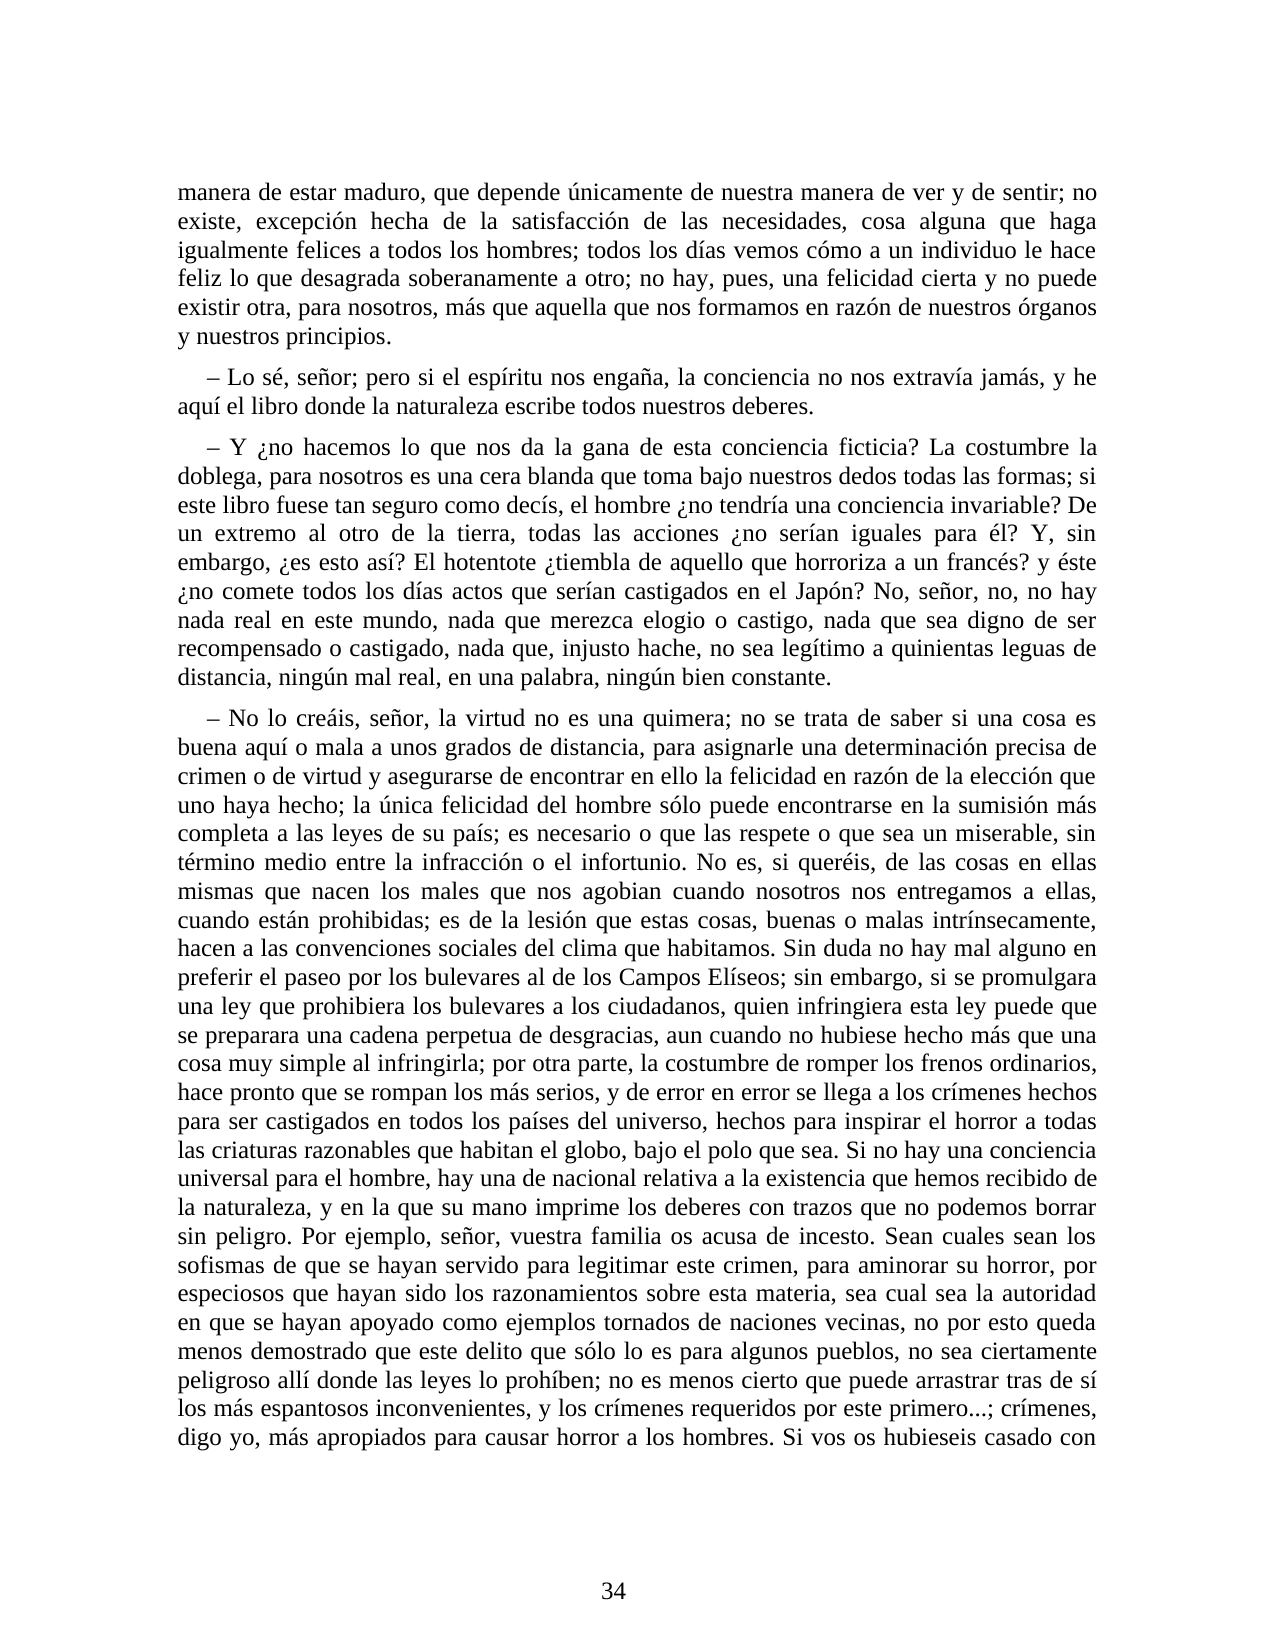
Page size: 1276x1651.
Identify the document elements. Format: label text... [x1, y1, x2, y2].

text – No lo creáis, señor, la virtud no es una quimera; no se trata de saber si una cosa es buena aquí o mala a unos grados de distancia, para asignarle una determinación precisa de crimen o de virtud y asegurarse de encontrar en ello la felicidad en razón de la elección que uno haya hecho; la única felicidad del hombre sólo puede encontrarse en la sumisión más completa a las leyes de su país; es necesario o que las respete o que sea un miserable, sin término medio entre la infracción o el infortunio. No es, si queréis, de las cosas en ellas mismas que nacen los males que nos agobian cuando nosotros nos entregamos a ellas, cuando están prohibidas; es de la lesión que estas cosas, buenas o malas intrínsecamente, hacen a las convenciones sociales del clima que habitamos. Sin duda no hay mal alguno en preferir el paseo por los bulevares al de los Campos Elíseos; sin embargo, si se promulgara una ley que prohibiera los bulevares a los ciudadanos, quien infringiera esta ley puede que se preparara una cadena perpetua de desgracias, aun cuando no hubiese hecho más que una cosa muy simple al infringirla; por otra parte, la costumbre de romper los frenos ordinarios, hace pronto que se rompan los más serios, y de error en error se llega a los crímenes hechos para ser castigados en todos los países del universo, hechos para inspirar el horror a todas las criaturas razonables que habitan el globo, bajo el polo que sea. Si no hay una conciencia universal para el hombre, hay una de nacional relativa a la existencia que hemos recibido de la naturaleza, y en la que su mano imprime los deberes con trazos que no podemos borrar sin peligro. Por ejemplo, señor, vuestra familia os acusa de incesto. Sean cuales sean los sofismas de que se hayan servido para legitimar este crimen, para aminorar su horror, por especiosos que hayan sido los razonamientos sobre esta materia, sea cual sea la autoridad en que se hayan apoyado como ejemplos tornados de naciones vecinas, no por esto queda menos demostrado que este delito que sólo lo es para algunos pueblos, no sea ciertamente peligroso allí donde las leyes lo prohíben; no es menos cierto que puede arrastrar tras de sí los más espantosos inconvenientes, y los crímenes requeridos por este primero...; crímenes, digo yo, más apropiados para causar horror a los hombres. Si vos os hubieseis casado con [177, 703, 1098, 1451]
text – Y ¿no hacemos lo que nos da la gana de esta conciencia ficticia? La costumbre la doblega, para nosotros es una cera blanda que toma bajo nuestros dedos todas las formas; si este libro fuese tan seguro como decís, el hombre ¿no tendría una conciencia invariable? De un extremo al otro de la tierra, todas las acciones ¿no serían iguales para él? Y, sin embargo, ¿es esto así? El hotentote ¿tiembla de aquello que horroriza a un francés? y éste ¿no comete todos los días actos que serían castigados en el Japón? No, señor, no, no hay nada real en este mundo, nada que merezca elogio o castigo, nada que sea digno de ser recompensado o castigado, nada que, injusto hache, no sea legítimo a quinientas leguas de distancia, ningún mal real, en una palabra, ningún bien constante. [177, 432, 1098, 691]
text – Lo sé, señor; pero si el espíritu nos engaña, la conciencia no nos extravía jamás, y he aquí el libro donde la naturaleza escribe todos nuestros deberes. [177, 362, 1098, 420]
text manera de estar maduro, que depende únicamente de nuestra manera de ver y de sentir; no existe, excepción hecha de la satisfacción de las necesidades, cosa alguna que haga igualmente felices a todos los hombres; todos los días vemos cómo a un individuo le hace feliz lo que desagrada soberanamente a otro; no hay, pues, una felicidad cierta y no puede existir otra, para nosotros, más que aquella que nos formamos en razón de nuestros órganos y nuestros principios. [177, 177, 1098, 350]
